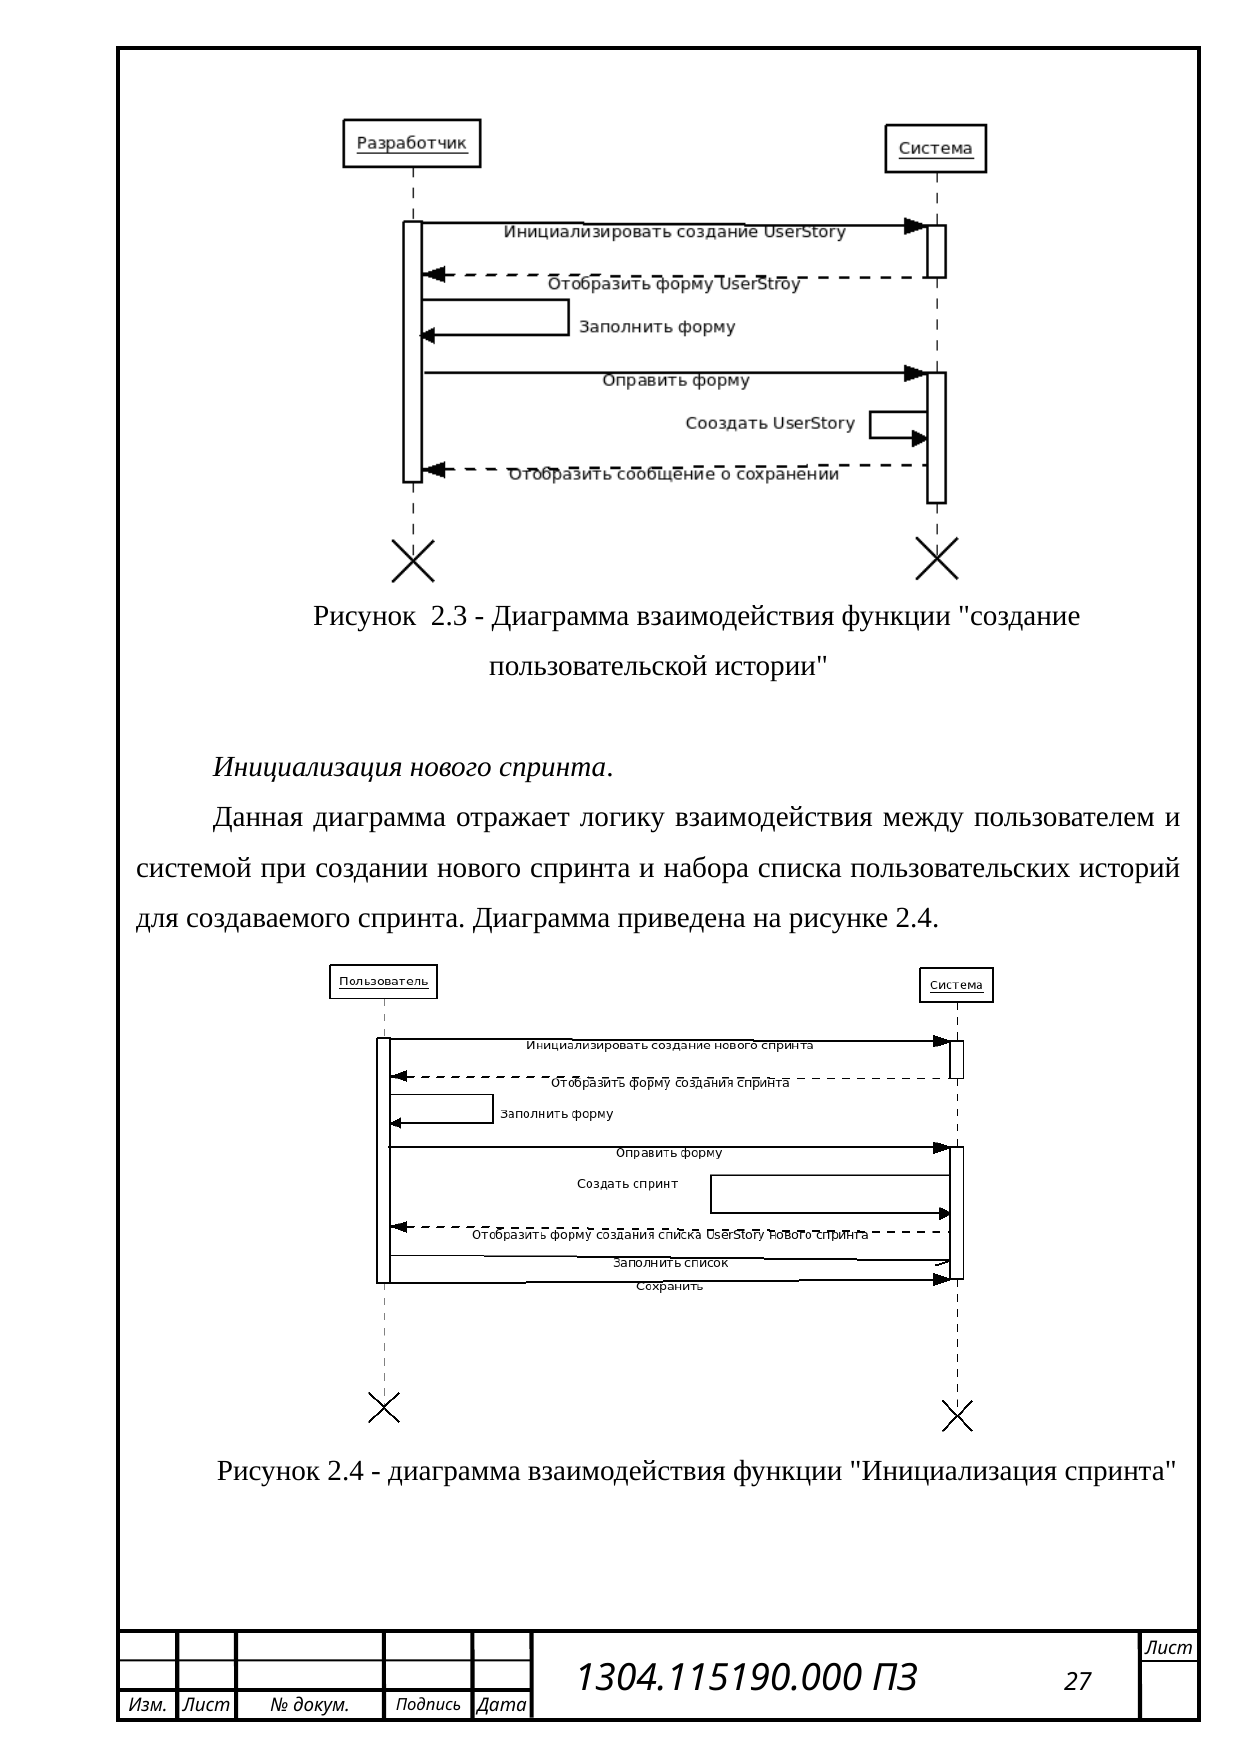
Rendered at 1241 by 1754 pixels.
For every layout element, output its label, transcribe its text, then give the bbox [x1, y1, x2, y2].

text Рисунок 2.4 - диаграмма взаимодействия функции "Инициализация спринта" [136, 1453, 1181, 1487]
text Рисунок 2.3 - Диаграмма взаимодействия функции "создание пользовательской истории" [136, 598, 1181, 682]
text Инициализация нового спринта. [136, 749, 1181, 783]
picture [322, 950, 995, 1432]
picture [327, 95, 990, 584]
text Данная диаграмма отражает логику взаимодействия между пользователем и системой при создании нового спринта и набора списка пользовательских историй для создаваемого спринта. Диаграмма приведена на рисунке 2.4. [136, 799, 1181, 933]
